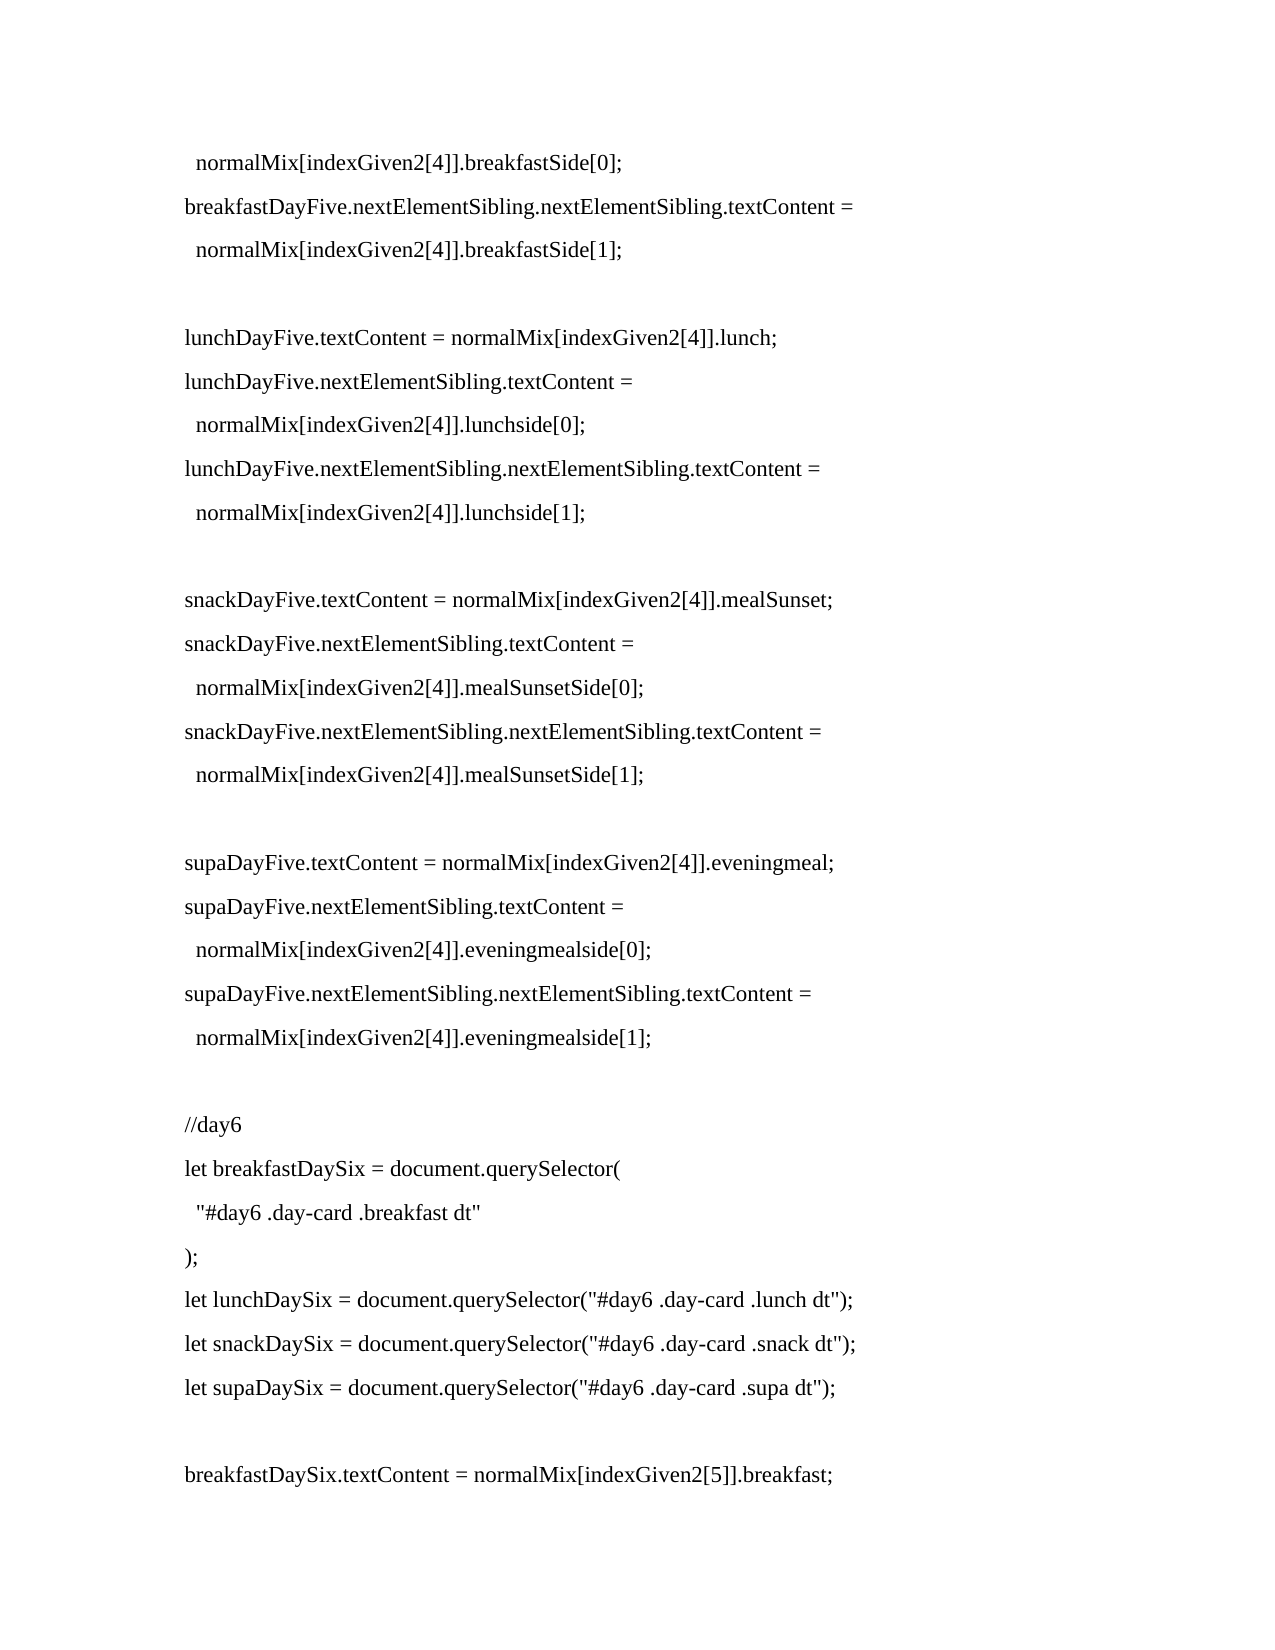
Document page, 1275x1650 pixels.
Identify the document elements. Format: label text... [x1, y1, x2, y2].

text lunchDayFive.nextElementSibling.nextElementSibling.textContent = [150, 456, 1125, 482]
text normalMix[indexGiven2[4]].mealSunsetSide[0]; [150, 675, 1125, 700]
text ); [150, 1244, 1125, 1269]
text let breakfastDaySix = document.querySelector( [150, 1156, 1125, 1182]
text let lunchDaySix = document.querySelector("#day6 .day-card .lunch dt"); [150, 1287, 1125, 1313]
text lunchDayFive.nextElementSibling.textContent = [150, 369, 1125, 394]
text normalMix[indexGiven2[4]].lunchside[0]; [150, 412, 1125, 438]
text snackDayFive.nextElementSibling.textContent = [150, 631, 1125, 657]
text normalMix[indexGiven2[4]].mealSunsetSide[1]; [150, 762, 1125, 788]
text normalMix[indexGiven2[4]].eveningmealside[0]; [150, 937, 1125, 963]
text supaDayFive.nextElementSibling.nextElementSibling.textContent = [150, 981, 1125, 1007]
text snackDayFive.textContent = normalMix[indexGiven2[4]].mealSunset; [150, 587, 1125, 613]
text normalMix[indexGiven2[4]].lunchside[1]; [150, 500, 1125, 525]
text snackDayFive.nextElementSibling.nextElementSibling.textContent = [150, 719, 1125, 744]
text normalMix[indexGiven2[4]].breakfastSide[0]; [150, 150, 1125, 175]
text breakfastDayFive.nextElementSibling.nextElementSibling.textContent = [150, 194, 1125, 219]
text let snackDaySix = document.querySelector("#day6 .day-card .snack dt"); [150, 1331, 1125, 1357]
text supaDayFive.nextElementSibling.textContent = [150, 894, 1125, 919]
text normalMix[indexGiven2[4]].breakfastSide[1]; [150, 237, 1125, 263]
text "#day6 .day-card .breakfast dt" [150, 1200, 1125, 1225]
text let supaDaySix = document.querySelector("#day6 .day-card .supa dt"); [150, 1375, 1125, 1400]
text lunchDayFive.textContent = normalMix[indexGiven2[4]].lunch; [150, 325, 1125, 350]
text normalMix[indexGiven2[4]].eveningmealside[1]; [150, 1025, 1125, 1050]
text breakfastDaySix.textContent = normalMix[indexGiven2[5]].breakfast; [150, 1462, 1125, 1488]
text supaDayFive.textContent = normalMix[indexGiven2[4]].eveningmeal; [150, 850, 1125, 875]
text //day6 [150, 1112, 1125, 1138]
